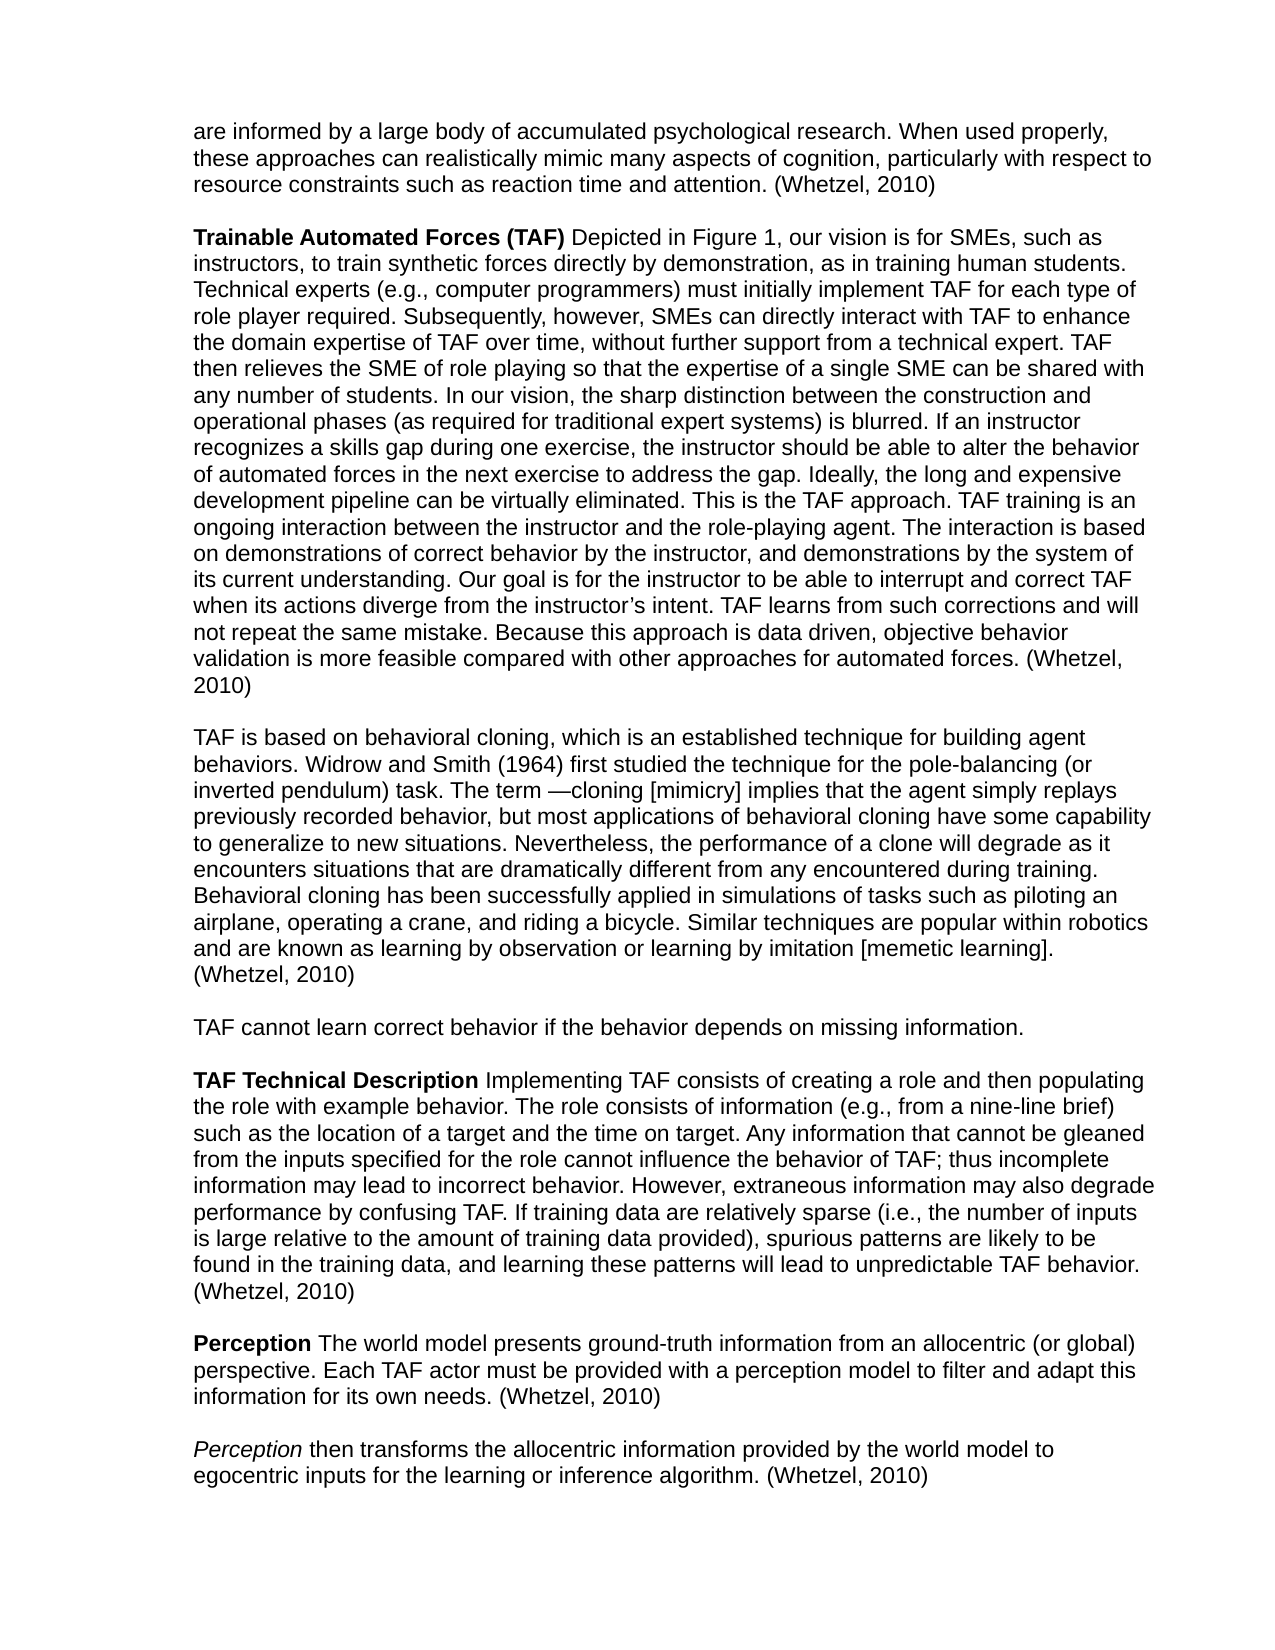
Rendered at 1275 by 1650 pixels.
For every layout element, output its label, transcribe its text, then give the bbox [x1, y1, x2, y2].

text Perception The world model presents ground-truth information from an allocentric (or global) perspective. Each TAF actor must be provided with a perception model to filter and adapt this information for its own needs. (Whetzel, 2010) [193, 1330, 1157, 1409]
text TAF Technical Description Implementing TAF consists of creating a role and then populating the role with example behavior. The role consists of information (e.g., from a nine-line brief) such as the location of a target and the time on target. Any information that cannot be gleaned from the inputs specified for the role cannot influence the behavior of TAF; thus incomplete information may lead to incorrect behavior. However, extraneous information may also degrade performance by confusing TAF. If training data are relatively sparse (i.e., the number of inputs is large relative to the amount of training data provided), spurious patterns are likely to be found in the training data, and learning these patterns will lead to unpredictable TAF behavior. (Whetzel, 2010) [193, 1067, 1157, 1304]
text TAF cannot learn correct behavior if the behavior depends on missing information. [193, 1014, 1157, 1041]
text TAF is based on behavioral cloning, which is an established technique for building agent behaviors. Widrow and Smith (1964) first studied the technique for the pole-balancing (or inverted pendulum) task. The term ―cloning [mimicry] implies that the agent simply replays previously recorded behavior, but most applications of behavioral cloning have some capability to generalize to new situations. Nevertheless, the performance of a clone will degrade as it encounters situations that are dramatically different from any encountered during training. Behavioral cloning has been successfully applied in simulations of tasks such as piloting an airplane, operating a crane, and riding a bicycle. Similar techniques are popular within robotics and are known as learning by observation or learning by imitation [memetic learning]. (Whetzel, 2010) [193, 724, 1157, 988]
text Trainable Automated Forces (TAF) Depicted in Figure 1, our vision is for SMEs, such as instructors, to train synthetic forces directly by demonstration, as in training human students. Technical experts (e.g., computer programmers) must initially implement TAF for each type of role player required. Subsequently, however, SMEs can directly interact with TAF to enhance the domain expertise of TAF over time, without further support from a technical expert. TAF then relieves the SME of role playing so that the expertise of a single SME can be shared with any number of students. In our vision, the sharp distinction between the construction and operational phases (as required for traditional expert systems) is blurred. If an instructor recognizes a skills gap during one exercise, the instructor should be able to alter the behavior of automated forces in the next exercise to address the gap. Ideally, the long and expensive development pipeline can be virtually eliminated. This is the TAF approach. TAF training is an ongoing interaction between the instructor and the role-playing agent. The interaction is based on demonstrations of correct behavior by the instructor, and demonstrations by the system of its current understanding. Our goal is for the instructor to be able to interrupt and correct TAF when its actions diverge from the instructor’s intent. TAF learns from such corrections and will not repeat the same mistake. Because this approach is data driven, objective behavior validation is more feasible compared with other approaches for automated forces. (Whetzel, 2010) [193, 223, 1157, 698]
text Perception then transforms the allocentric information provided by the world model to egocentric inputs for the learning or inference algorithm. (Whetzel, 2010) [193, 1436, 1157, 1488]
text are informed by a large body of accumulated psychological research. When used properly, these approaches can realistically mimic many aspects of cognition, particularly with respect to resource constraints such as reaction time and attention. (Whetzel, 2010) [193, 118, 1157, 197]
